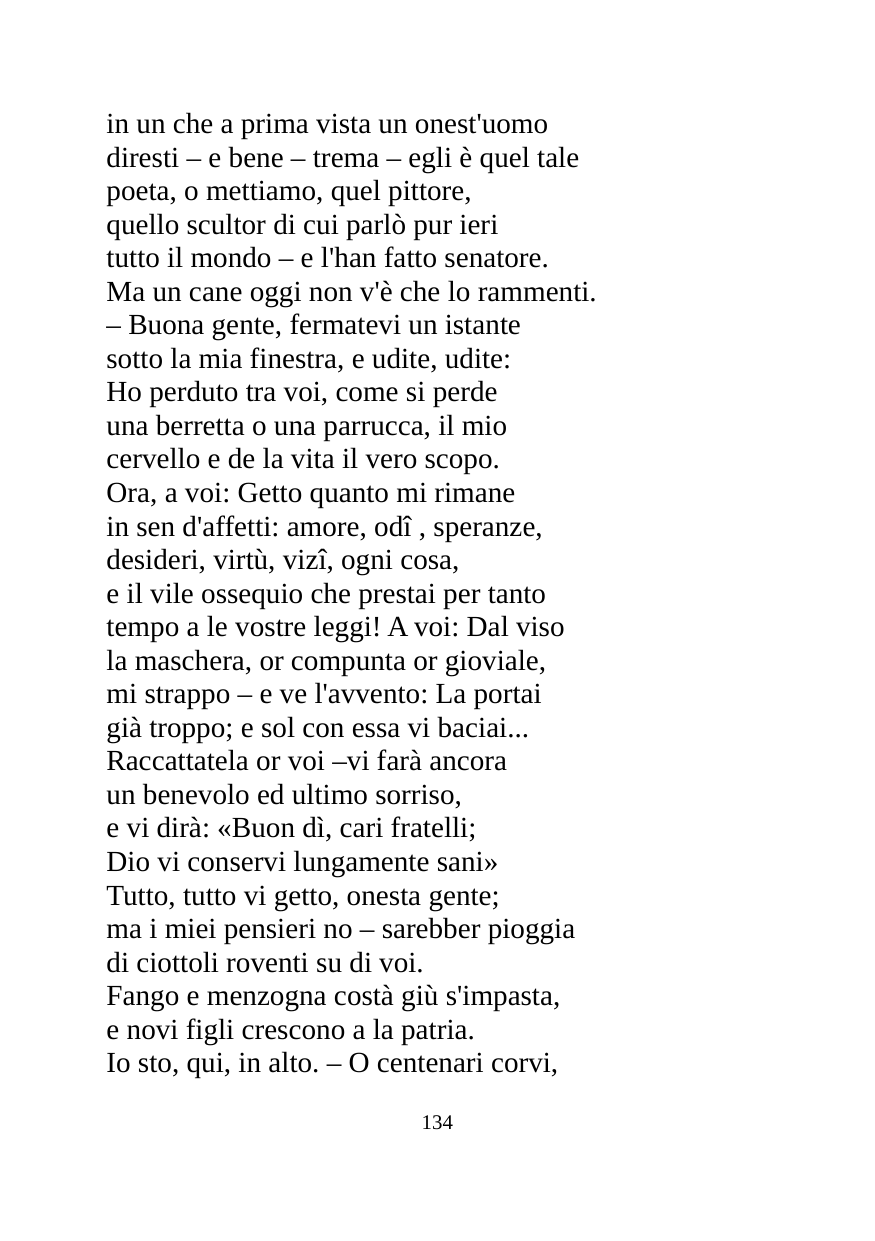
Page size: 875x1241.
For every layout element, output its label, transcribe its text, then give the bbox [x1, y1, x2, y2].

text e il vile ossequio che prestai per tanto [106, 576, 768, 609]
text Tutto, tutto vi getto, onesta gente; [106, 878, 768, 911]
text Ora, a voi: Getto quanto mi rimane [106, 475, 768, 509]
text già troppo; e sol con essa vi baciai... [106, 710, 768, 743]
text un benevolo ed ultimo sorriso, [106, 777, 768, 811]
text e vi dirà: «Buon dì, cari fratelli; [106, 811, 768, 844]
text desideri, virtù, vizî, ogni cosa, [106, 542, 768, 576]
text Fango e menzogna costà giù s'impasta, [106, 978, 768, 1012]
text mi strappo – e ve l'avvento: La portai [106, 676, 768, 710]
text Ho perduto tra voi, come si perde [106, 374, 768, 408]
text quello scultor di cui parlò pur ieri [106, 207, 768, 240]
text una berretta o una parrucca, il mio [106, 408, 768, 442]
text in sen d'affetti: amore, odî , speranze, [106, 509, 768, 542]
text di ciottoli roventi su di voi. [106, 945, 768, 978]
text poeta, o mettiamo, quel pittore, [106, 173, 768, 207]
text cervello e de la vita il vero scopo. [106, 442, 768, 475]
text Ma un cane oggi non v'è che lo rammenti. [106, 274, 768, 307]
text in un che a prima vista un onest'uomo [106, 106, 768, 140]
text Dio vi conservi lungamente sani» [106, 844, 768, 878]
text diresti – e bene – trema – egli è quel tale [106, 140, 768, 173]
text Raccattatela or voi –vi farà ancora [106, 743, 768, 777]
text ma i miei pensieri no – sarebber pioggia [106, 911, 768, 945]
text tempo a le vostre leggi! A voi: Dal viso [106, 609, 768, 643]
text la maschera, or compunta or gioviale, [106, 643, 768, 676]
text tutto il mondo – e l'han fatto senatore. [106, 240, 768, 274]
text e novi figli crescono a la patria. [106, 1012, 768, 1045]
text sotto la mia finestra, e udite, udite: [106, 341, 768, 374]
text Io sto, qui, in alto. – O centenari corvi, [106, 1045, 768, 1079]
text – Buona gente, fermatevi un istante [106, 307, 768, 341]
